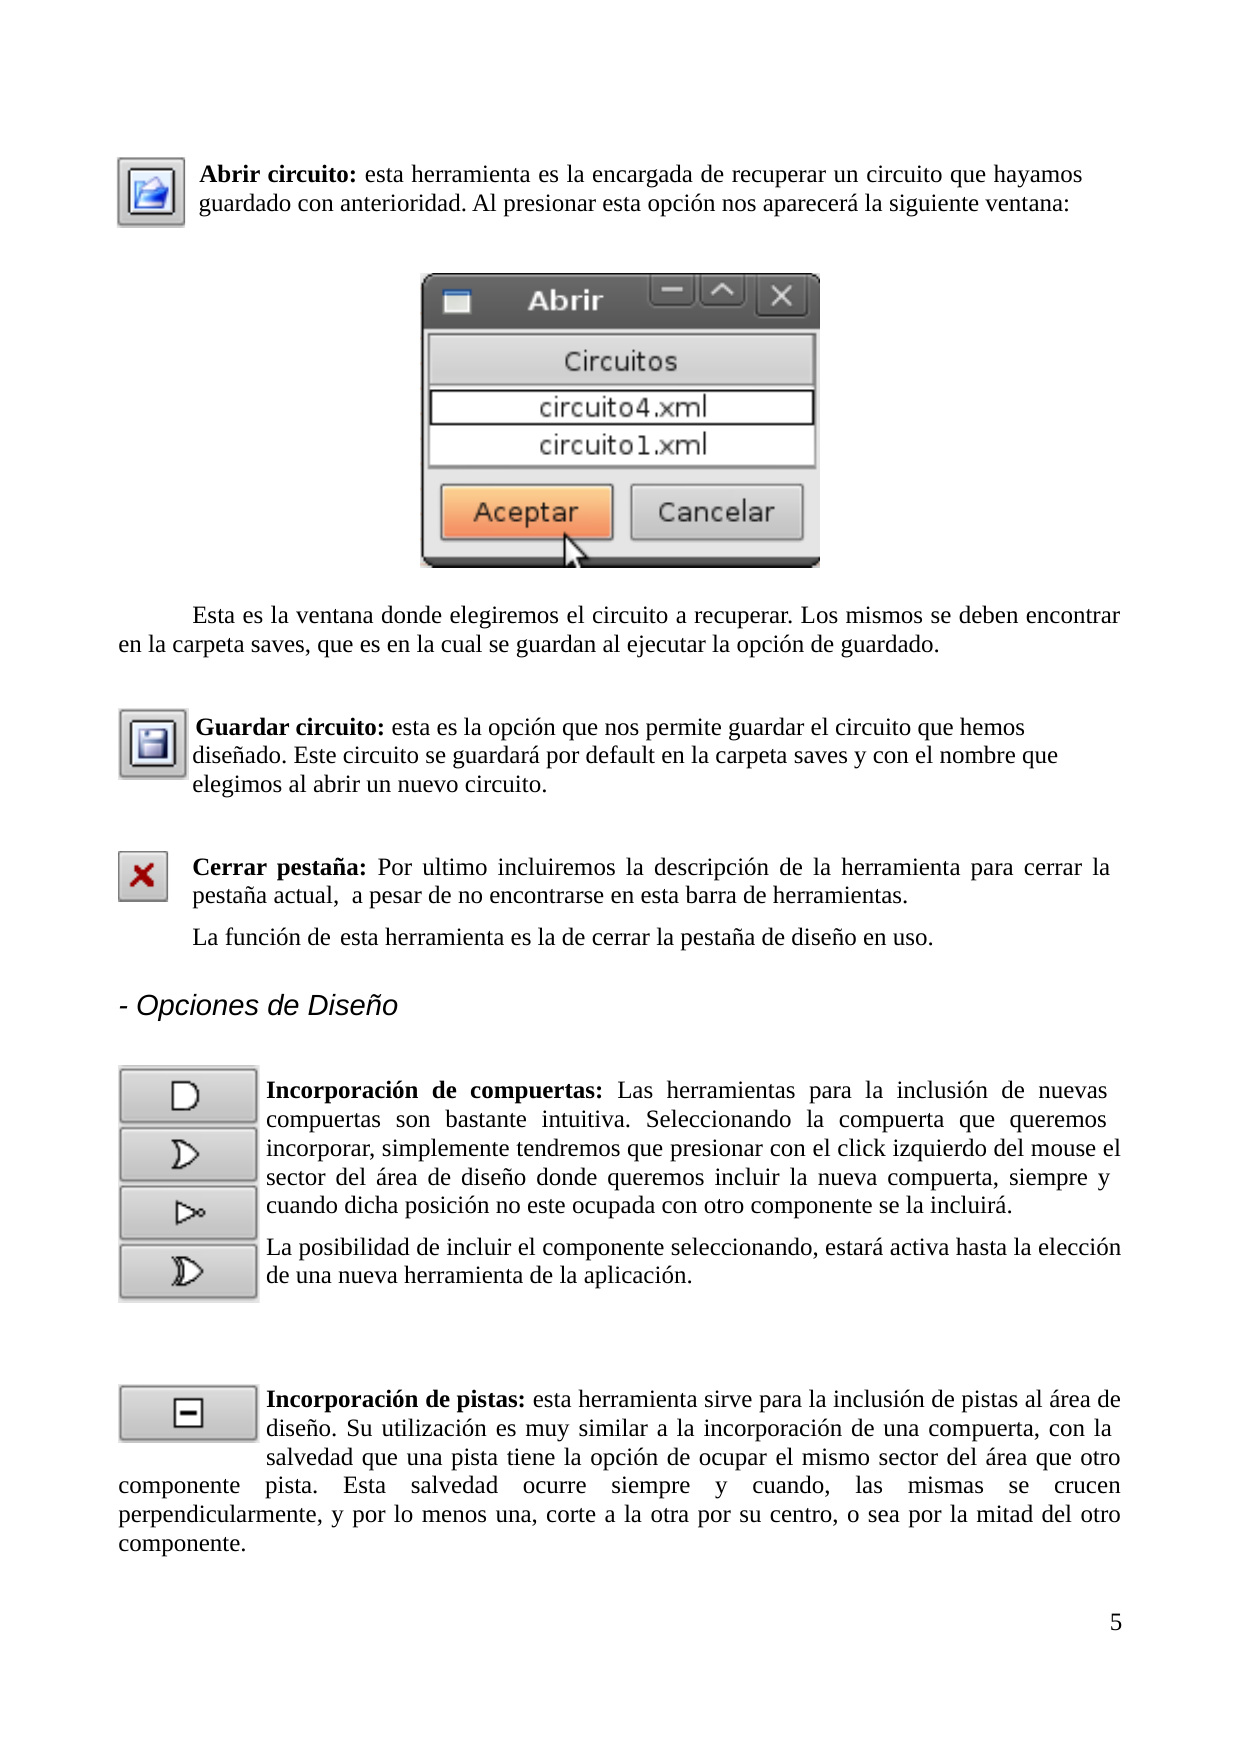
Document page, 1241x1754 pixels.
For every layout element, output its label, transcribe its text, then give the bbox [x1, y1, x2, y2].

text Incorporación de compuertas: Las herramientas para la inclusión de nuevas compuertas son bastante intuitiva. Seleccionando la compuerta que queremos incorporar, simplemente tendremos que presionar con el click izquierdo del mouse el sector del área de diseño donde queremos incluir la nueva compuerta, siempre y cuando dicha posición no este ocupada con otro componente se la incluirá. [260, 1075, 1122, 1219]
picture [118, 851, 169, 902]
text La función de esta herramienta es la de cerrar la pestaña de diseño en uso. [118, 922, 1122, 951]
text La posibilidad de incluir el componente seleccionando, estará activa hasta la elección de una nueva herramienta de la aplicación. [260, 1232, 1122, 1289]
picture [116, 157, 186, 228]
picture [118, 1065, 260, 1303]
text Guardar circuito: esta es la opción que nos permite guardar el circuito que hemos diseñado. Este circuito se guardará por default en la carpeta saves y con el nombre que elegimos al abrir un nuevo circuito. [118, 712, 1122, 798]
picture [420, 273, 820, 568]
text Esta es la ventana donde elegiremos el circuito a recuperar. Los mismos se deben encontrar en la carpeta saves, que es en la cual se guardan al ejecutar la opción de guardado. [118, 601, 1122, 658]
text Incorporación de pistas: esta herramienta sirve para la inclusión de pistas al área de diseño. Su utilización es muy similar a la incorporación de una compuerta, con la salvedad que una pista tiene la opción de ocupar el mismo sector del área que otro componente pista. Esta salvedad ocurre siempre y cuando, las mismas se crucen perpendicularmente, y por lo menos una, corte a la otra por su centro, o sea por la mitad del otro componente. [118, 1384, 1122, 1557]
text Abrir circuito: esta herramienta es la encargada de recuperar un circuito que hayamos guardado con anterioridad. Al presionar esta opción nos aparecerá la siguiente ventana: [186, 159, 1122, 217]
subtitle - Opciones de Diseño [118, 988, 1122, 1022]
picture [118, 1384, 260, 1443]
text Cerrar pestaña: Por ultimo incluiremos la descripción de la herramienta para cerrar la pestaña actual, a pesar de no encontrarse en esta barra de herramientas. [118, 852, 1122, 909]
picture [118, 708, 189, 780]
